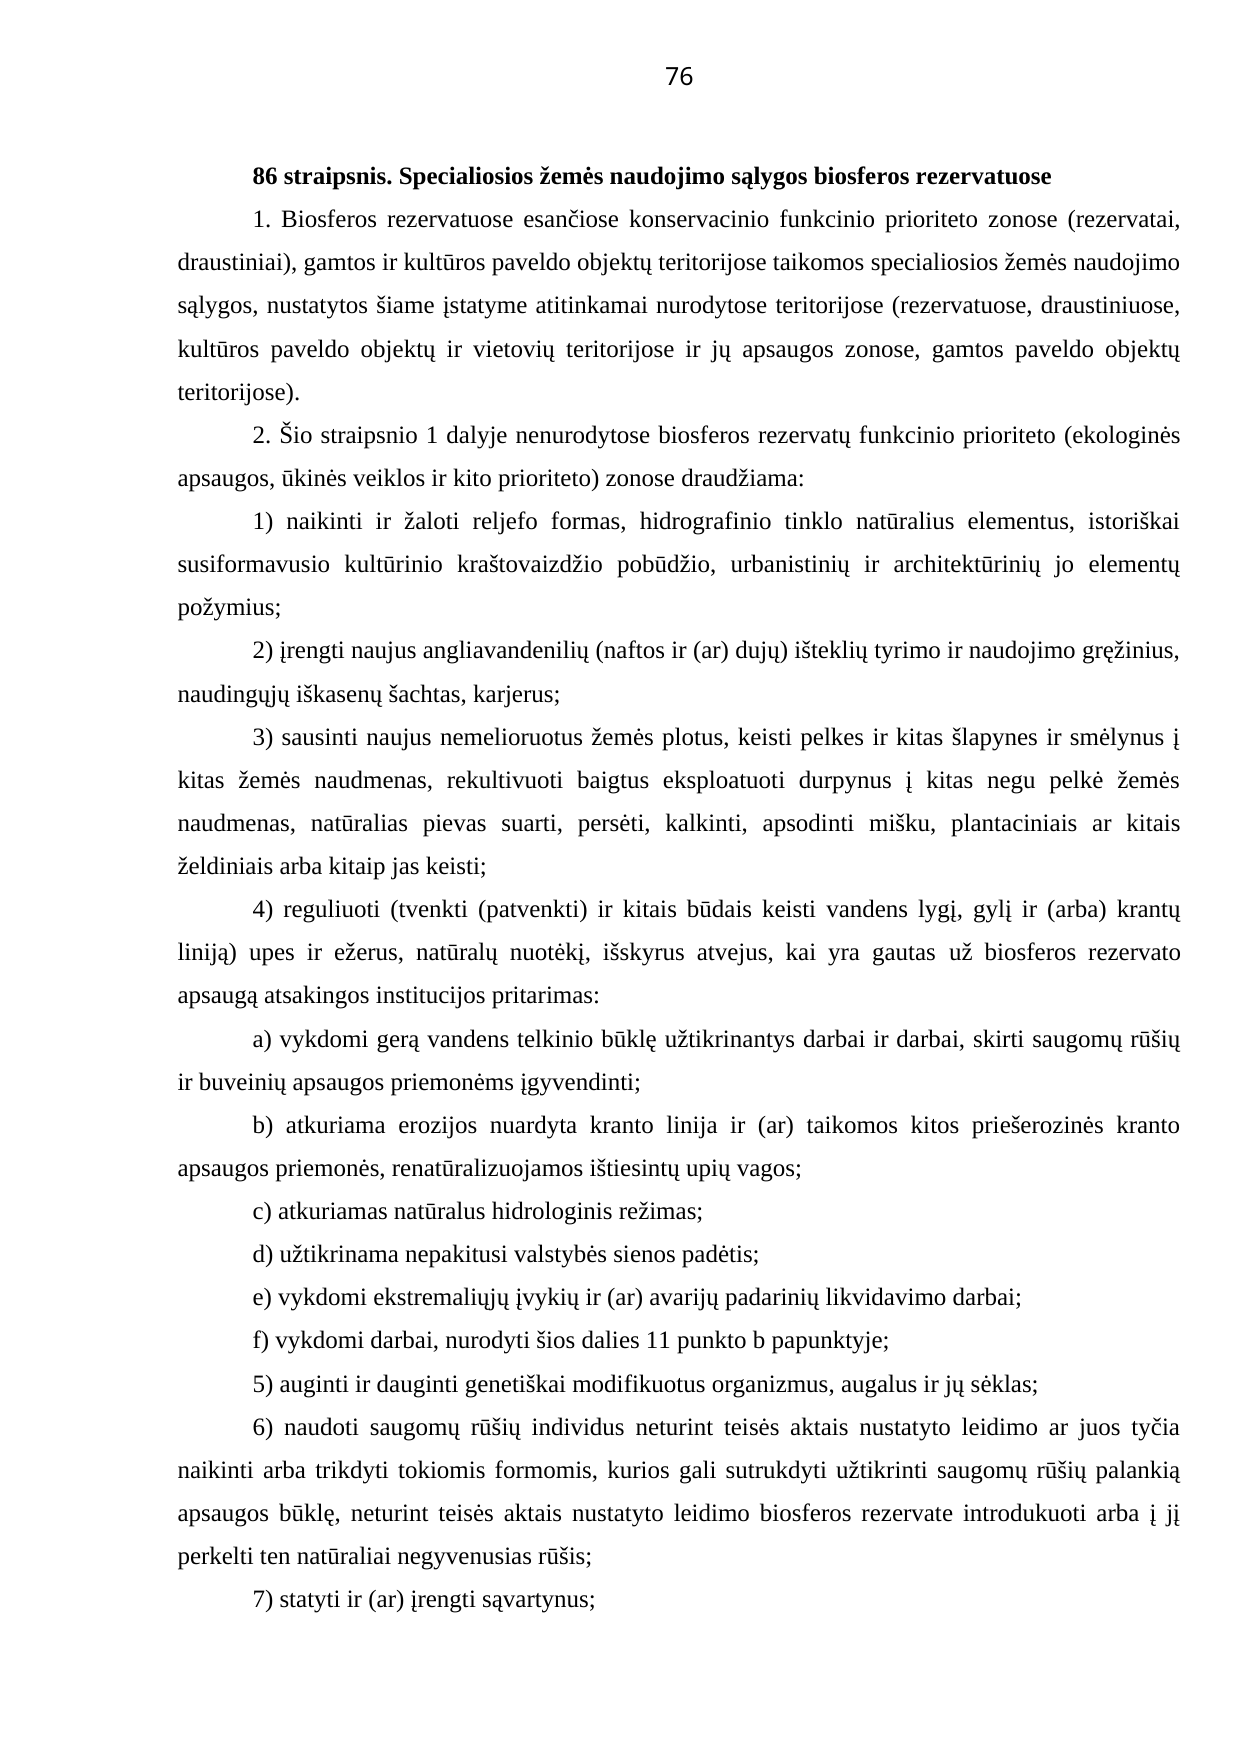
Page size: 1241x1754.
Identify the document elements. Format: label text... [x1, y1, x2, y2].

text c) atkuriamas natūralus hidrologinis režimas; [177, 1196, 1181, 1225]
text 1) naikinti ir žaloti reljefo formas, hidrografinio tinklo natūralius elementus, istoriškai susiformavusio kultūrinio kraštovaizdžio pobūdžio, urbanistinių ir architektūrinių jo elementų požymius; [177, 506, 1181, 621]
text 4) reguliuoti (tvenkti (patvenkti) ir kitais būdais keisti vandens lygį, gylį ir (arba) krantų liniją) upes ir ežerus, natūralų nuotėkį, išskyrus atvejus, kai yra gautas už biosferos rezervato apsaugą atsakingos institucijos pritarimas: [177, 894, 1181, 1009]
text 5) auginti ir dauginti genetiškai modifikuotus organizmus, augalus ir jų sėklas; [177, 1369, 1181, 1397]
text a) vykdomi gerą vandens telkinio būklę užtikrinantys darbai ir darbai, skirti saugomų rūšių ir buveinių apsaugos priemonėms įgyvendinti; [177, 1024, 1181, 1096]
text b) atkuriama erozijos nuardyta kranto linija ir (ar) taikomos kitos priešerozinės kranto apsaugos priemonės, renatūralizuojamos ištiesintų upių vagos; [177, 1110, 1181, 1182]
text 2) įrengti naujus angliavandenilių (naftos ir (ar) dujų) išteklių tyrimo ir naudojimo gręžinius, naudingųjų iškasenų šachtas, karjerus; [177, 636, 1181, 707]
text 6) naudoti saugomų rūšių individus neturint teisės aktais nustatyto leidimo ar juos tyčia naikinti arba trikdyti tokiomis formomis, kurios gali sutrukdyti užtikrinti saugomų rūšių palankią apsaugos būklę, neturint teisės aktais nustatyto leidimo biosferos rezervate introdukuoti arba į jį perkelti ten natūraliai negyvenusias rūšis; [177, 1412, 1181, 1570]
text e) vykdomi ekstremaliųjų įvykių ir (ar) avarijų padarinių likvidavimo darbai; [177, 1282, 1181, 1311]
text 7) statyti ir (ar) įrengti sąvartynus; [177, 1584, 1181, 1613]
text f) vykdomi darbai, nurodyti šios dalies 11 punkto b papunktyje; [177, 1326, 1181, 1354]
text 1. Biosferos rezervatuose esančiose konservacinio funkcinio prioriteto zonose (rezervatai, draustiniai), gamtos ir kultūros paveldo objektų teritorijose taikomos specialiosios žemės naudojimo sąlygos, nustatytos šiame įstatyme atitinkamai nurodytose teritorijose (rezervatuose, draustiniuose, kultūros paveldo objektų ir vietovių teritorijose ir jų apsaugos zonose, gamtos paveldo objektų teritorijose). [177, 204, 1181, 406]
text 3) sausinti naujus nemelioruotus žemės plotus, keisti pelkes ir kitas šlapynes ir smėlynus į kitas žemės naudmenas, rekultivuoti baigtus eksploatuoti durpynus į kitas negu pelkė žemės naudmenas, natūralias pievas suarti, persėti, kalkinti, apsodinti mišku, plantaciniais ar kitais želdiniais arba kitaip jas keisti; [177, 722, 1181, 880]
text 2. Šio straipsnio 1 dalyje nenurodytose biosferos rezervatų funkcinio prioriteto (ekologinės apsaugos, ūkinės veiklos ir kito prioriteto) zonose draudžiama: [177, 420, 1181, 492]
text d) užtikrinama nepakitusi valstybės sienos padėtis; [177, 1239, 1181, 1268]
text 86 straipsnis. Specialiosios žemės naudojimo sąlygos biosferos rezervatuose [177, 161, 1181, 190]
